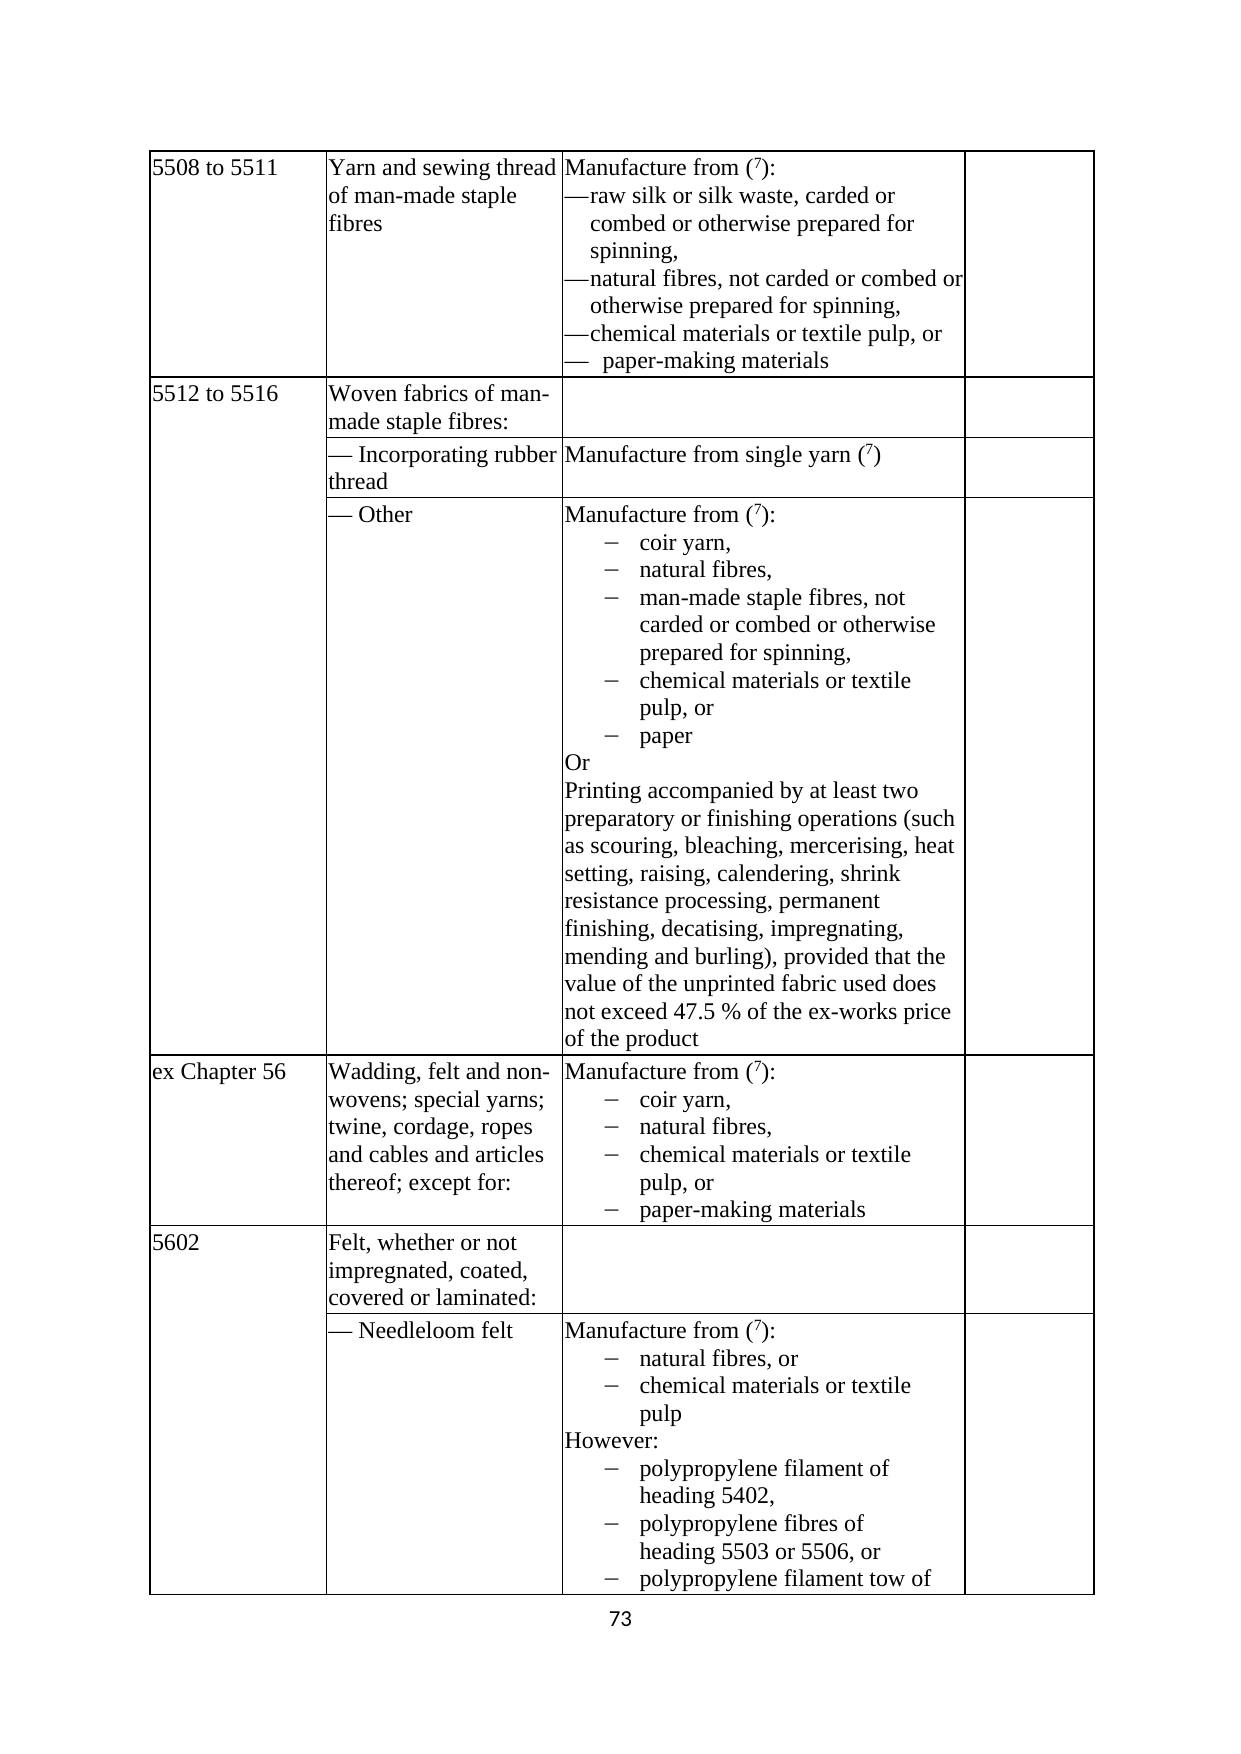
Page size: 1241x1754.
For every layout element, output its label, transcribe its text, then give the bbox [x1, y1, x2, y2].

table_header — [564, 319, 590, 347]
table_header chemical materials or textile pulp, or [564, 666, 939, 721]
table_header natural fibres, not carded or combed or otherwise prepared for spinning, [590, 264, 963, 319]
table_cell Woven fabrics of man-made staple fibres: [327, 378, 562, 436]
table_header coir yarn, [564, 528, 879, 555]
table_header — [564, 181, 590, 264]
table_cell Manufacture from (7): [563, 1056, 964, 1225]
table_header coir yarn, [564, 1085, 879, 1112]
table_cell [966, 438, 1093, 497]
table_header chemical materials or textile pulp [564, 1371, 935, 1426]
table_cell Felt, whether or not impregnated, coated, covered or laminated: [327, 1226, 562, 1313]
table_header natural fibres, or [564, 1344, 911, 1371]
table_cell 5602 [151, 1226, 326, 1594]
table_cell Manufacture from (7): [563, 152, 964, 376]
table_cell Manufacture from single yarn (7) [563, 438, 964, 497]
table_cell — Incorporating rubber thread [327, 438, 562, 497]
table_cell — Needleloom felt [327, 1314, 562, 1594]
table_header man-made staple fibres, not carded or combed or otherwise prepared for spinning, [564, 583, 939, 666]
table_cell [966, 152, 1093, 376]
table_cell Yarn and sewing thread of man-made staple fibres [327, 152, 562, 376]
table_cell 5512 to 5516 [151, 378, 326, 1054]
table_cell [563, 378, 964, 436]
table_cell [966, 378, 1093, 436]
table_cell [966, 1314, 1093, 1594]
table_header chemical materials or textile pulp, or [564, 1140, 939, 1195]
table_cell ex Chapter 56 [151, 1056, 326, 1225]
table_header raw silk or silk waste, carded or combed or otherwise prepared for spinning, [590, 181, 963, 264]
table_header polypropylene filament tow of [564, 1564, 939, 1592]
table_cell [966, 1056, 1093, 1225]
table_cell [966, 498, 1093, 1054]
table_cell Wadding, felt and non-wovens; special yarns; twine, cordage, ropes and cables and articles thereof; except for: [327, 1056, 562, 1225]
table_header natural fibres, [564, 1113, 903, 1140]
table_cell Manufacture from (7): However: [563, 1314, 964, 1594]
table_header polypropylene fibres of heading 5503 or 5506, or [564, 1509, 939, 1564]
table_header chemical materials or textile pulp, or [590, 319, 963, 347]
table_header — [564, 347, 602, 374]
table_header polypropylene filament of heading 5402, [564, 1454, 939, 1509]
table_cell 5508 to 5511 [151, 152, 326, 376]
table_cell Manufacture from (7): Or Printing accompanied by at least two preparatory or finishing operations (such as scouring, bleaching, mercerising, heat setting, raising, calendering, shrink resistance processing, permanent finishing, decatising, impregnating, mending and burling), provided that the value of the unprinted fabric used does not exceed 47.5 % of the ex-works price of the product [563, 498, 964, 1054]
table_cell — Other [327, 498, 562, 1054]
table_cell [966, 1226, 1093, 1313]
table_header paper [564, 721, 839, 748]
table_header paper-making materials [603, 347, 963, 374]
table_cell [563, 1226, 964, 1313]
table_header — [564, 264, 590, 319]
table_header paper-making materials [564, 1195, 923, 1223]
table_header natural fibres, [564, 555, 903, 583]
